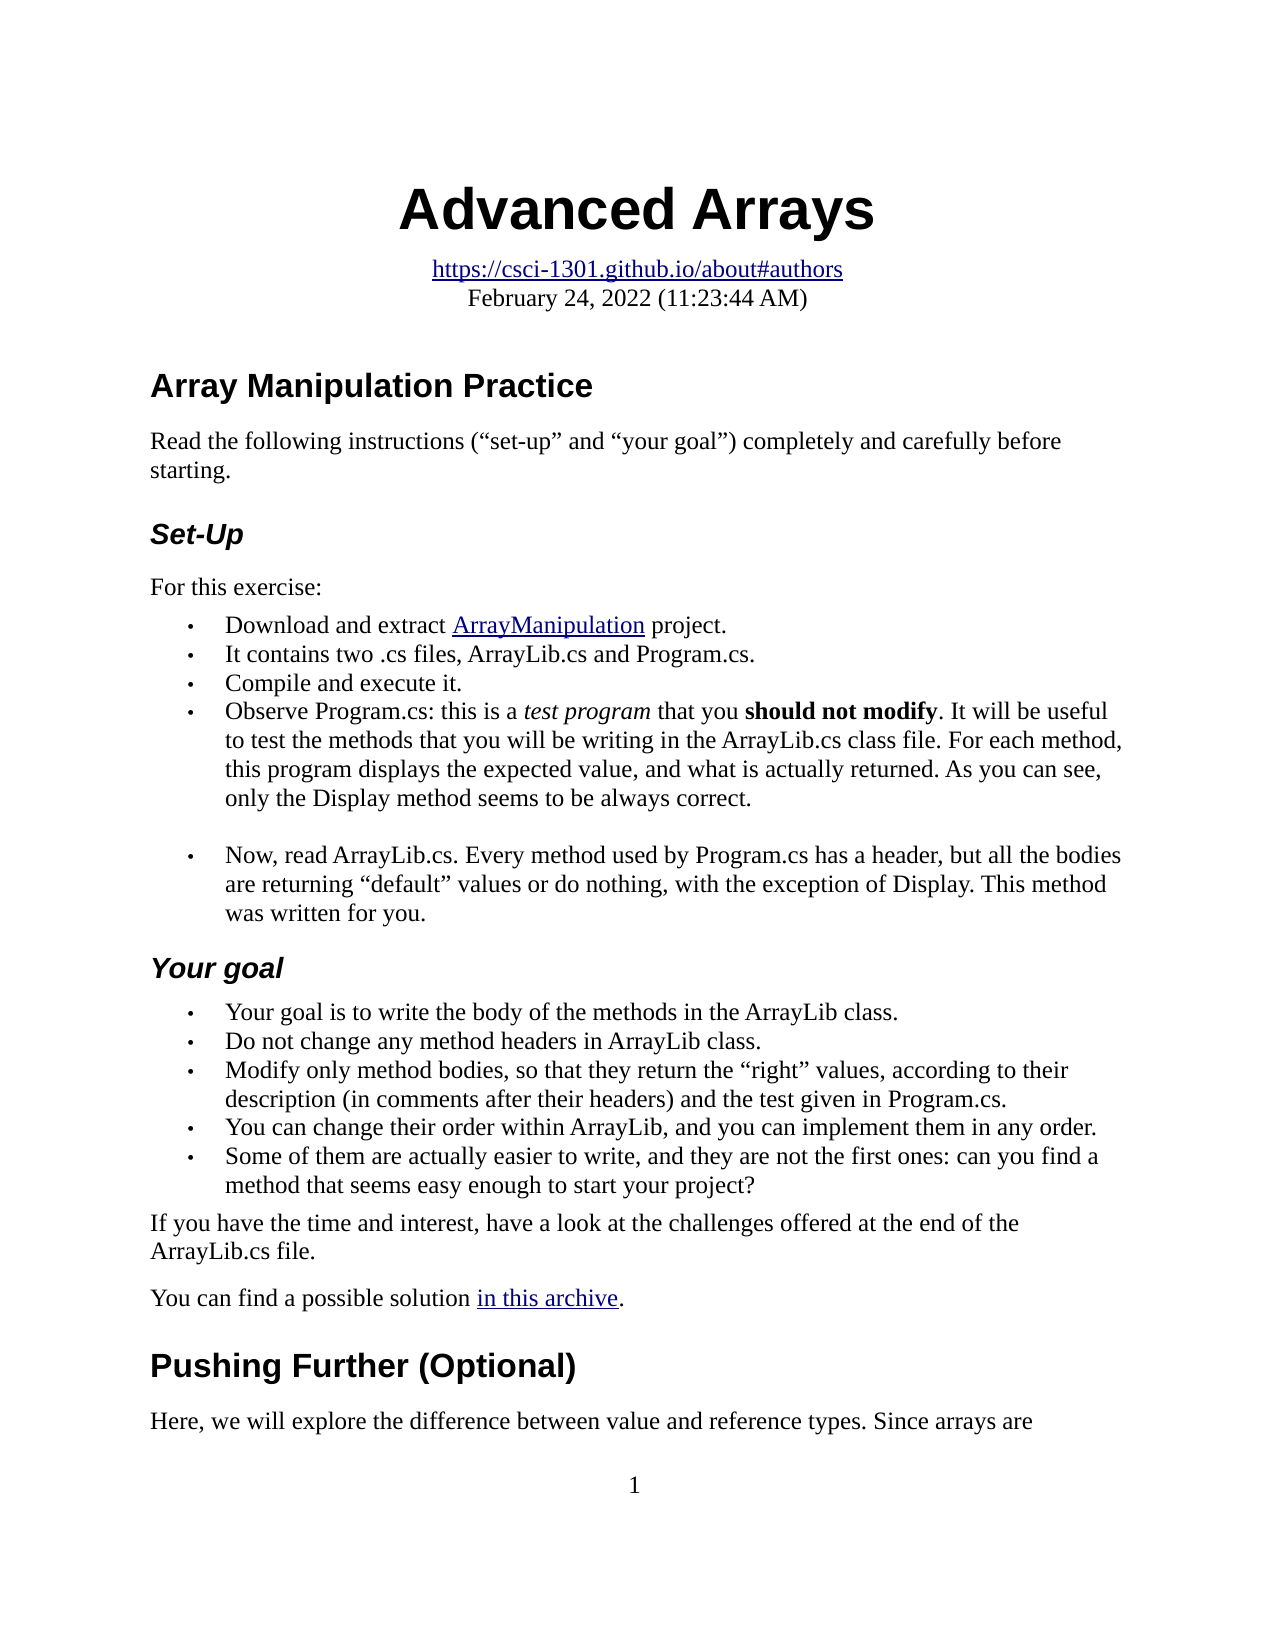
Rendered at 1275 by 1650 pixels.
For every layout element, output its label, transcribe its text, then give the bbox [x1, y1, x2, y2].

list Observe Program.cs: this is a test program that you should not modify. It will be useful to test the methods that you will be writing in the ArrayLib.cs class file. For each method, this program displays the expected value, and what is actually returned. As you can see, only the Display method seems to be always correct. [187, 696, 1125, 840]
text February 24, 2022 (11:23:44 AM) [150, 283, 1125, 312]
subtitle Array Manipulation Practice [150, 366, 1125, 404]
list Modify only method bodies, so that they return the “right” values, according to their description (in comments after their headers) and the test given in Program.cs. [187, 1055, 1125, 1112]
list Some of them are actually easier to write, and they are not the first ones: can you find a method that seems easy enough to start your project? [187, 1141, 1125, 1199]
subtitle Pushing Further (Optional) [150, 1346, 1125, 1384]
subtitle Set-Up [150, 517, 1125, 551]
list Compile and execute it. [187, 668, 1125, 696]
text You can find a possible solution in this archive. [150, 1283, 1125, 1312]
text Here, we will explore the difference between value and reference types. Since arrays are [150, 1406, 1125, 1434]
title Advanced Arrays [150, 175, 1125, 242]
text https://csci-1301.github.io/about#authors [150, 254, 1125, 283]
list Download and extract ArrayManipulation project. [187, 610, 1125, 639]
subtitle Your goal [150, 951, 1125, 985]
list It contains two .cs files, ArrayLib.cs and Program.cs. [187, 639, 1125, 668]
text Read the following instructions (“set-up” and “your goal”) completely and carefully before starting. [150, 426, 1125, 483]
text If you have the time and interest, have a look at the challenges offered at the end of the ArrayLib.cs file. [150, 1208, 1125, 1265]
list Do not change any method headers in ArrayLib class. [187, 1026, 1125, 1055]
list Your goal is to write the body of the methods in the ArrayLib class. [187, 997, 1125, 1026]
list You can change their order within ArrayLib, and you can implement them in any order. [187, 1112, 1125, 1141]
list Now, read ArrayLib.cs. Every method used by Program.cs has a header, but all the bodies are returning “default” values or do nothing, with the exception of Display. This method was written for you. [187, 840, 1125, 926]
text For this exercise: [150, 572, 1125, 601]
